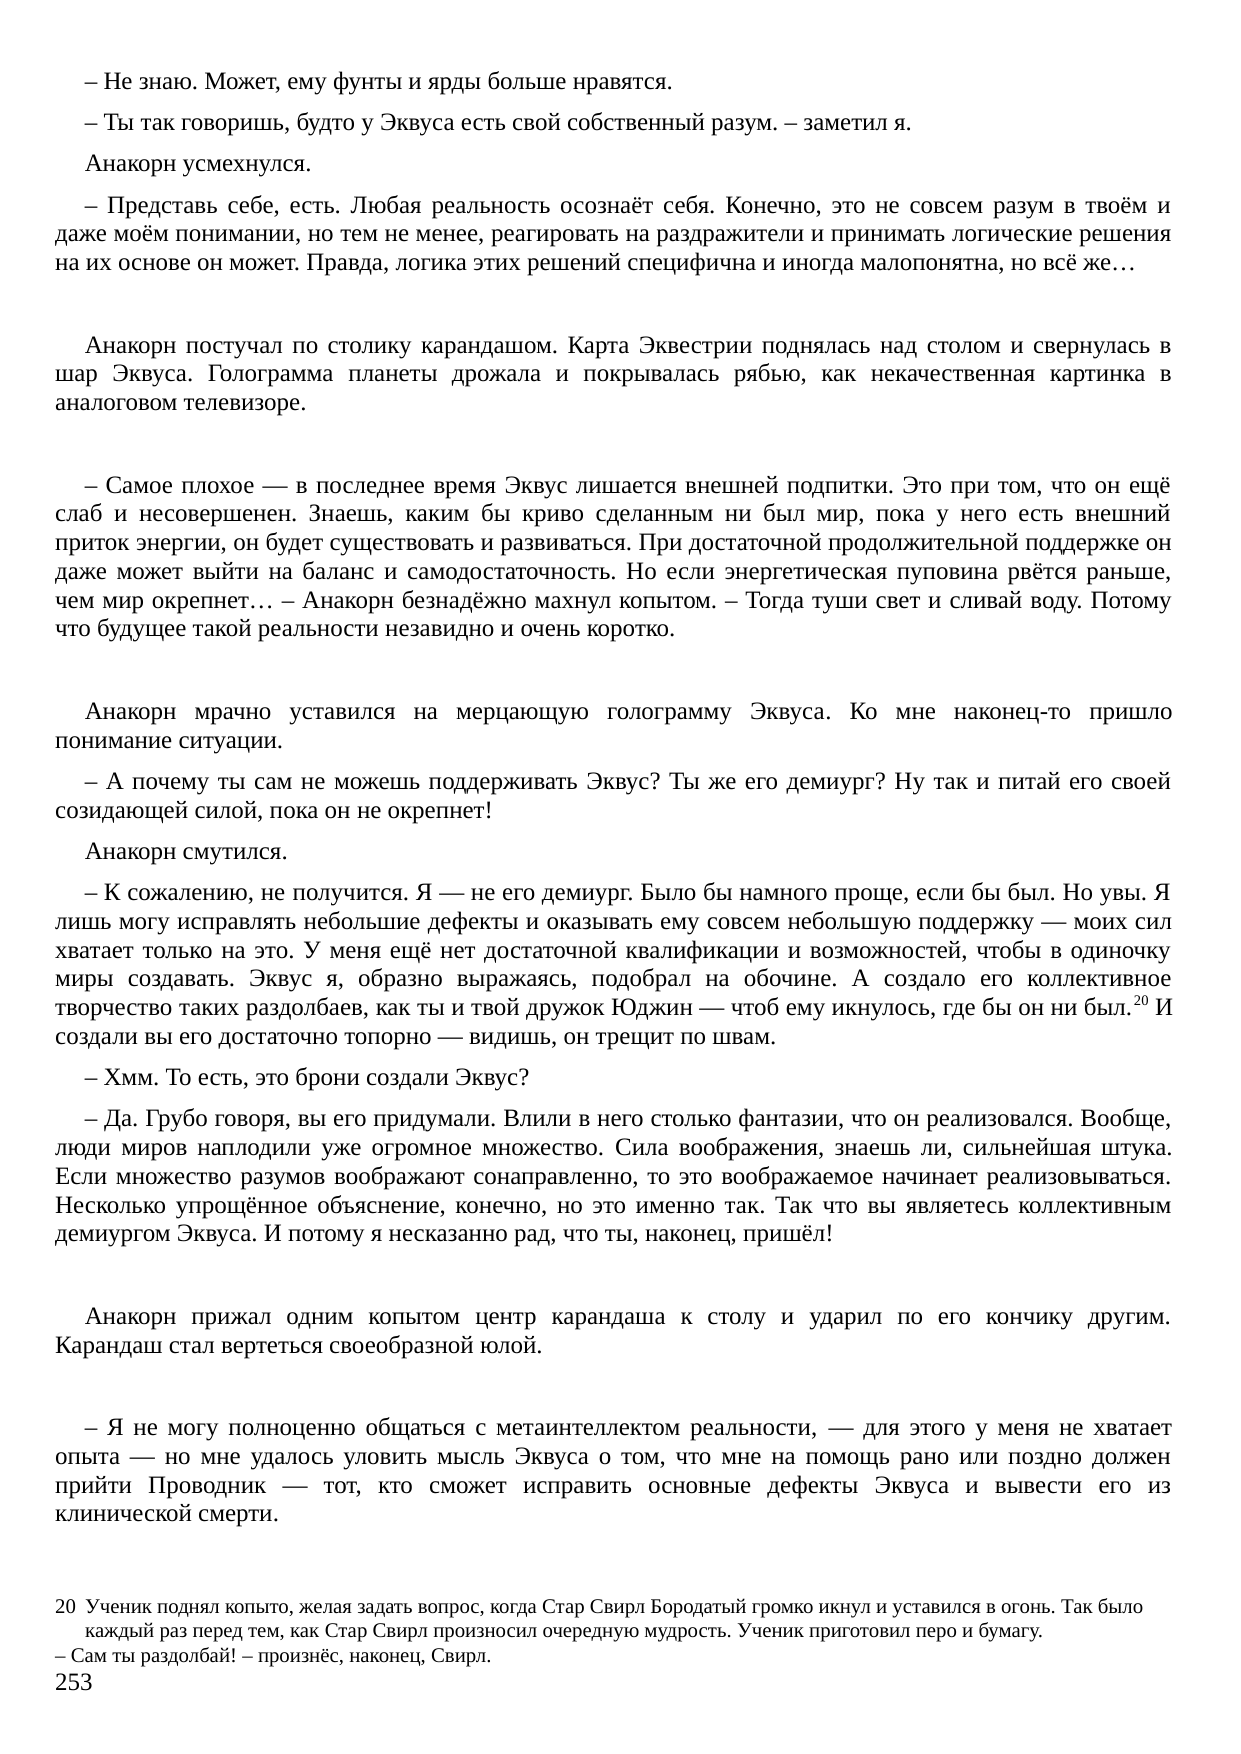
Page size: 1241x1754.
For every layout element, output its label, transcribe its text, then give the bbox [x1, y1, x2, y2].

text Анакорн постучал по столику карандашом. Карта Эквестрии поднялась над столом и свернулась в шар Эквуса. Голограмма планеты дрожала и покрывалась рябью, как некачественная картинка в аналоговом телевизоре. [55, 330, 1173, 416]
text – Хмм. То есть, это брони создали Эквус? [55, 1062, 1173, 1091]
text Анакорн прижал одним копытом центр карандаша к столу и ударил по его кончику другим. Карандаш стал вертеться своеобразной юлой. [55, 1301, 1173, 1358]
text – Самое плохое — в последнее время Эквус лишается внешней подпитки. Это при том, что он ещё слаб и несовершенен. Знаешь, каким бы криво сделанным ни был мир, пока у него есть внешний приток энергии, он будет существовать и развиваться. При достаточной продолжительной поддержке он даже может выйти на баланс и самодостаточность. Но если энергетическая пуповина рвётся раньше, чем мир окрепнет… – Анакорн безнадёжно махнул копытом. – Тогда туши свет и сливай воду. Потому что будущее такой реальности незавидно и очень коротко. [55, 470, 1173, 642]
text – К сожалению, не получится. Я — не его демиург. Было бы намного проще, если бы был. Но увы. Я лишь могу исправлять небольшие дефекты и оказывать ему совсем небольшую поддержку — моих сил хватает только на это. У меня ещё нет достаточной квалификации и возможностей, чтобы в одиночку миры создавать. Эквус я, образно выражаясь, подобрал на обочине. А создало его коллективное творчество таких раздолбаев, как ты и твой дружок Юджин — чтоб ему икнулось, где бы он ни был. И создали вы его достаточно топорно — видишь, он трещит по швам. [55, 877, 1173, 1050]
text Ученик поднял копыто, желая задать вопрос, когда Стар Свирл Бородатый громко икнул и уставился в огонь. Так было каждый раз перед тем, как Стар Свирл произносил очередную мудрость. Ученик приготовил перо и бумагу. [55, 1594, 1173, 1642]
text – Ты так говоришь, будто у Эквуса есть свой собственный разум. – заметил я. [55, 107, 1173, 136]
text Анакорн усмехнулся. [55, 148, 1173, 177]
text – А почему ты сам не можешь поддерживать Эквус? Ты же его демиург? Ну так и питай его своей созидающей силой, пока он не окрепнет! [55, 766, 1173, 823]
text Анакорн мрачно уставился на мерцающую голограмму Эквуса. Ко мне наконец-то пришло понимание ситуации. [55, 696, 1173, 753]
text – Не знаю. Может, ему фунты и ярды больше нравятся. [55, 66, 1173, 95]
text – Сам ты раздолбай! – произнёс, наконец, Свирл. [55, 1642, 1173, 1667]
text Анакорн смутился. [55, 836, 1173, 865]
text – Представь себе, есть. Любая реальность осознаёт себя. Конечно, это не совсем разум в твоём и даже моём понимании, но тем не менее, реагировать на раздражители и принимать логические решения на их основе он может. Правда, логика этих решений специфична и иногда малопонятна, но всё же… [55, 190, 1173, 276]
text – Я не могу полноценно общаться с метаинтеллектом реальности, — для этого у меня не хватает опыта — но мне удалось уловить мысль Эквуса о том, что мне на помощь рано или поздно должен прийти Проводник — тот, кто сможет исправить основные дефекты Эквуса и вывести его из клинической смерти. [55, 1412, 1173, 1527]
text – Да. Грубо говоря, вы его придумали. Влили в него столько фантазии, что он реализовался. Вообще, люди миров наплодили уже огромное множество. Сила воображения, знаешь ли, сильнейшая штука. Если множество разумов воображают сонаправленно, то это воображаемое начинает реализовываться. Несколько упрощённое объяснение, конечно, но это именно так. Так что вы являетесь коллективным демиургом Эквуса. И потому я несказанно рад, что ты, наконец, пришёл! [55, 1103, 1173, 1247]
